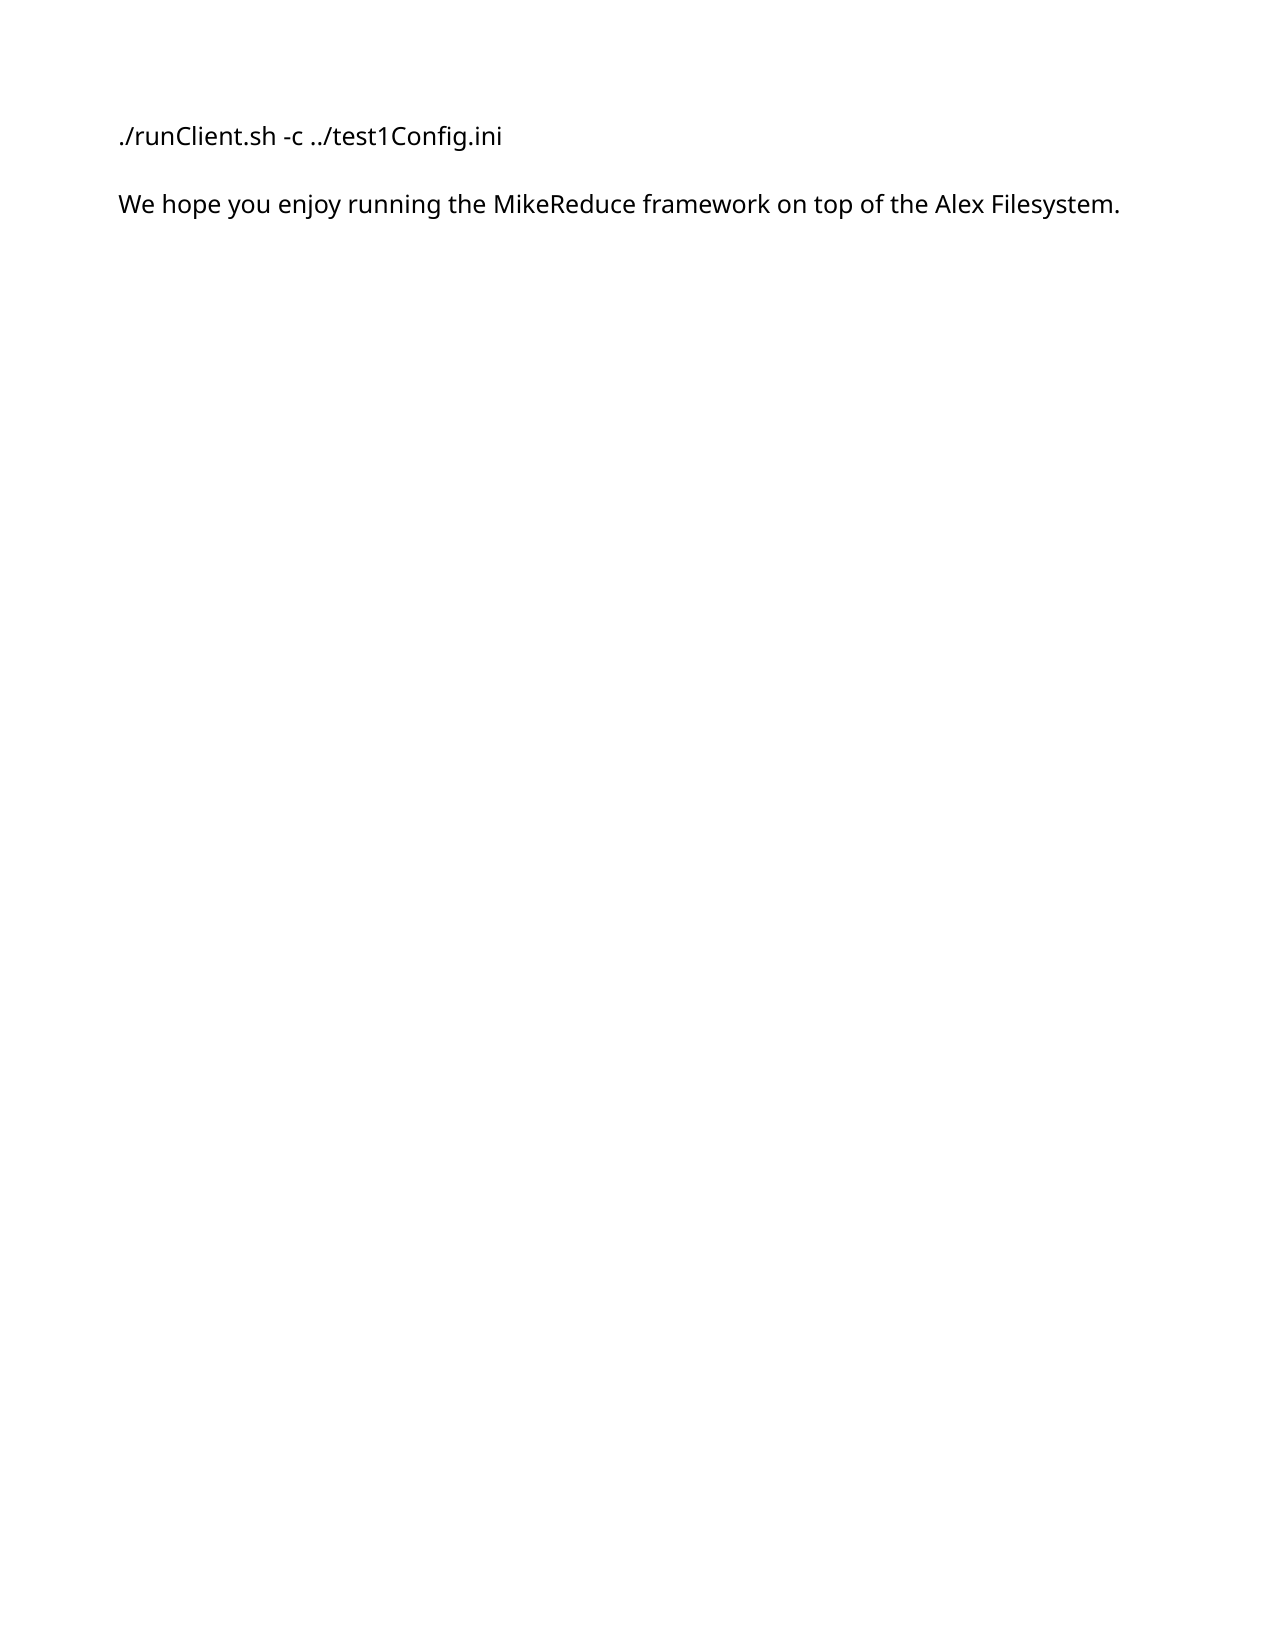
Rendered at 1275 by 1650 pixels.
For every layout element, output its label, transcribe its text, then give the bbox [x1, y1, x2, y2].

text ./runClient.sh -c ../test1Config.ini [118, 118, 1157, 152]
text We hope you enjoy running the MikeReduce framework on top of the Alex Filesystem. [118, 186, 1157, 220]
